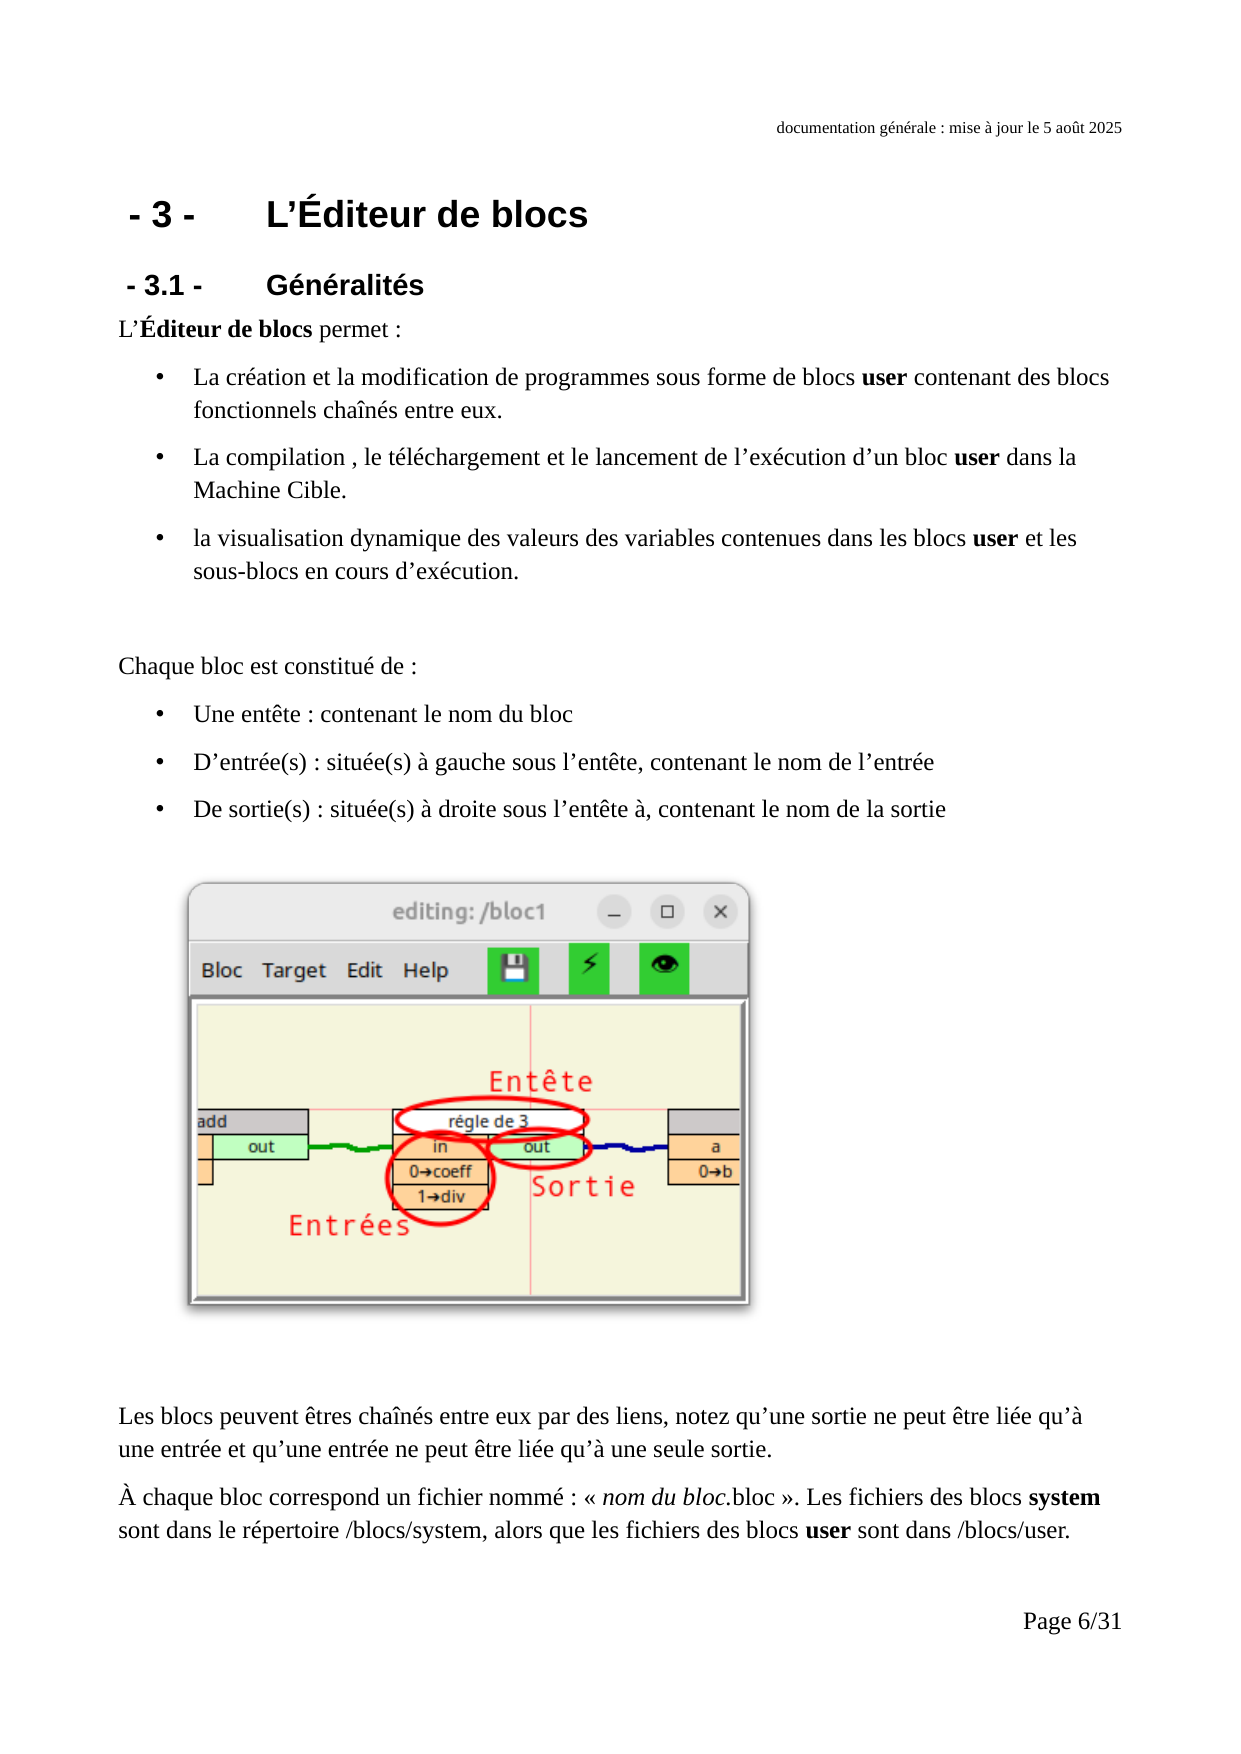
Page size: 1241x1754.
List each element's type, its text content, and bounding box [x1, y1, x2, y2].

subtitle L’Éditeur de blocs [118, 192, 1122, 235]
list De sortie(s) : située(s) à droite sous l’entête à, contenant le nom de la sortie [156, 794, 1122, 823]
list La compilation , le téléchargement et le lancement de l’exécution d’un bloc user dans la Machine Cible. [156, 442, 1122, 504]
text À chaque bloc correspond un fichier nommé : « nom du bloc.bloc ». Les fichiers des blocs system sont dans le répertoire /blocs/system, alors que les fichiers des blocs user sont dans /blocs/user. [118, 1482, 1122, 1544]
list la visualisation dynamique des valeurs des variables contenues dans les blocs user et les sous-blocs en cours d’exécution. [156, 523, 1122, 585]
list D’entrée(s) : située(s) à gauche sous l’entête, contenant le nom de l’entrée [156, 747, 1122, 775]
list La création et la modification de programmes sous forme de blocs user contenant des blocs fonctionnels chaînés entre eux. [156, 362, 1122, 424]
list Une entête : contenant le nom du bloc [156, 699, 1122, 728]
subtitle Généralités [118, 268, 1122, 302]
picture [167, 865, 771, 1331]
text Les blocs peuvent êtres chaînés entre eux par des liens, notez qu’une sortie ne peut être liée qu’à une entrée et qu’une entrée ne peut être liée qu’à une seule sortie. [118, 1401, 1122, 1463]
text Chaque bloc est constitué de : [118, 651, 1122, 680]
text L’Éditeur de blocs permet : [118, 314, 1122, 343]
